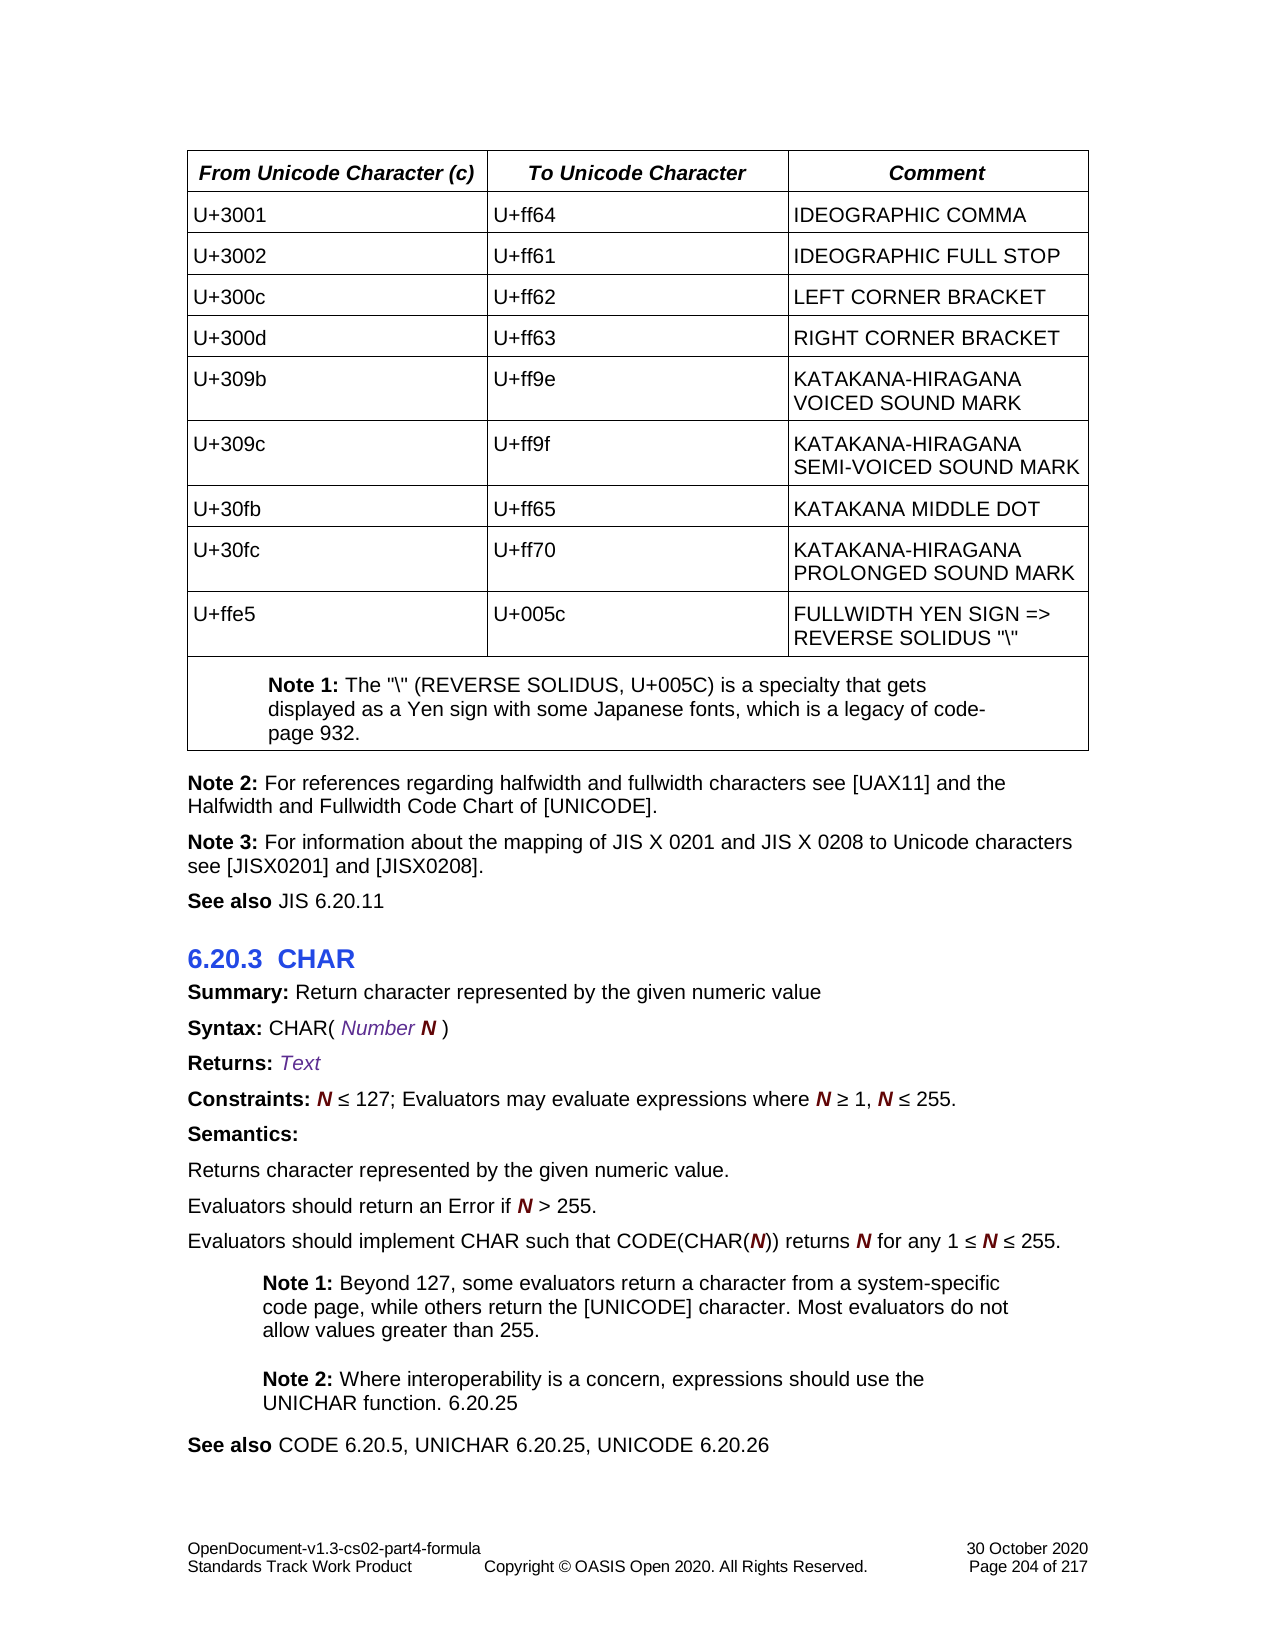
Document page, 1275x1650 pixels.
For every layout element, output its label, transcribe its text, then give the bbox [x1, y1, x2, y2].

table_cell IDEOGRAPHIC COMMA [789, 192, 1088, 232]
table_header From Unicode Character (c) [188, 151, 487, 191]
table_cell U+ff64 [488, 192, 788, 232]
text Note 3: For information about the mapping of JIS X 0201 and JIS X 0208 to Unicode characters see [JISX0201] and [JISX0208]. [187, 831, 1088, 878]
table_cell U+3002 [188, 233, 487, 273]
text See also CODE 6.20.5, UNICHAR 6.20.25, UNICODE 6.20.26 [187, 1433, 1088, 1457]
table_cell U+ff70 [488, 527, 788, 591]
table_cell U+ff9f [488, 421, 788, 485]
table_cell U+ff9e [488, 357, 788, 420]
table_cell U+309b [188, 357, 487, 420]
table_cell U+ff61 [488, 233, 788, 273]
table_cell U+3001 [188, 192, 487, 232]
table_cell KATAKANA MIDDLE DOT [789, 486, 1088, 526]
text Note 1: Beyond 127, some evaluators return a character from a system-specific code page, while others return the [UNICODE] character. Most evaluators do not allow values greater than 255. [262, 1272, 1013, 1342]
table_header Comment [789, 151, 1088, 191]
table_cell U+ff65 [488, 486, 788, 526]
table_cell U+300d [188, 316, 487, 356]
text Evaluators should implement CHAR such that CODE(CHAR(N)) returns N for any 1 ≤ N ≤ 255. [187, 1230, 1088, 1253]
table_cell KATAKANA-HIRAGANA VOICED SOUND MARK [789, 357, 1088, 420]
text Constraints: N ≤ 127; Evaluators may evaluate expressions where N ≥ 1, N ≤ 255. [187, 1087, 1088, 1111]
table_cell LEFT CORNER BRACKET [789, 275, 1088, 314]
table_cell U+005c [488, 592, 788, 656]
text Evaluators should return an Error if N > 255. [187, 1194, 1088, 1218]
table_header To Unicode Character [488, 151, 788, 191]
text Note 2: Where interoperability is a concern, expressions should use the UNICHAR function. 6.20.25 [262, 1367, 1013, 1414]
text See also JIS 6.20.11 [187, 890, 1088, 913]
text Note 2: For references regarding halfwidth and fullwidth characters see [UAX11] and the Halfwidth and Fullwidth Code Chart of [UNICODE]. [187, 771, 1088, 818]
table_cell KATAKANA-HIRAGANA PROLONGED SOUND MARK [789, 527, 1088, 591]
text Syntax: CHAR( Number N ) [187, 1016, 1088, 1039]
table_cell RIGHT CORNER BRACKET [789, 316, 1088, 356]
text Summary: Return character represented by the given numeric value [187, 980, 1088, 1004]
table_cell IDEOGRAPHIC FULL STOP [789, 233, 1088, 273]
text Returns character represented by the given numeric value. [187, 1158, 1088, 1182]
table_cell U+ffe5 [188, 592, 487, 656]
table_cell KATAKANA-HIRAGANA SEMI-VOICED SOUND MARK [789, 421, 1088, 485]
table_cell FULLWIDTH YEN SIGN => REVERSE SOLIDUS "\" [789, 592, 1088, 656]
text Semantics: [187, 1123, 1088, 1146]
table_cell U+30fc [188, 527, 487, 591]
table_cell U+ff62 [488, 275, 788, 314]
table_cell U+ff63 [488, 316, 788, 356]
table_cell U+309c [188, 421, 487, 485]
table_cell U+300c [188, 275, 487, 314]
table_cell U+30fb [188, 486, 487, 526]
subtitle CHAR [187, 944, 1088, 974]
table_cell Note 1: The "\" (REVERSE SOLIDUS, U+005C) is a specialty that gets displayed as a Yen sign with some Japanese fonts, which is a legacy of code-page 932. [188, 657, 1088, 750]
text Returns: Text [187, 1052, 1088, 1075]
